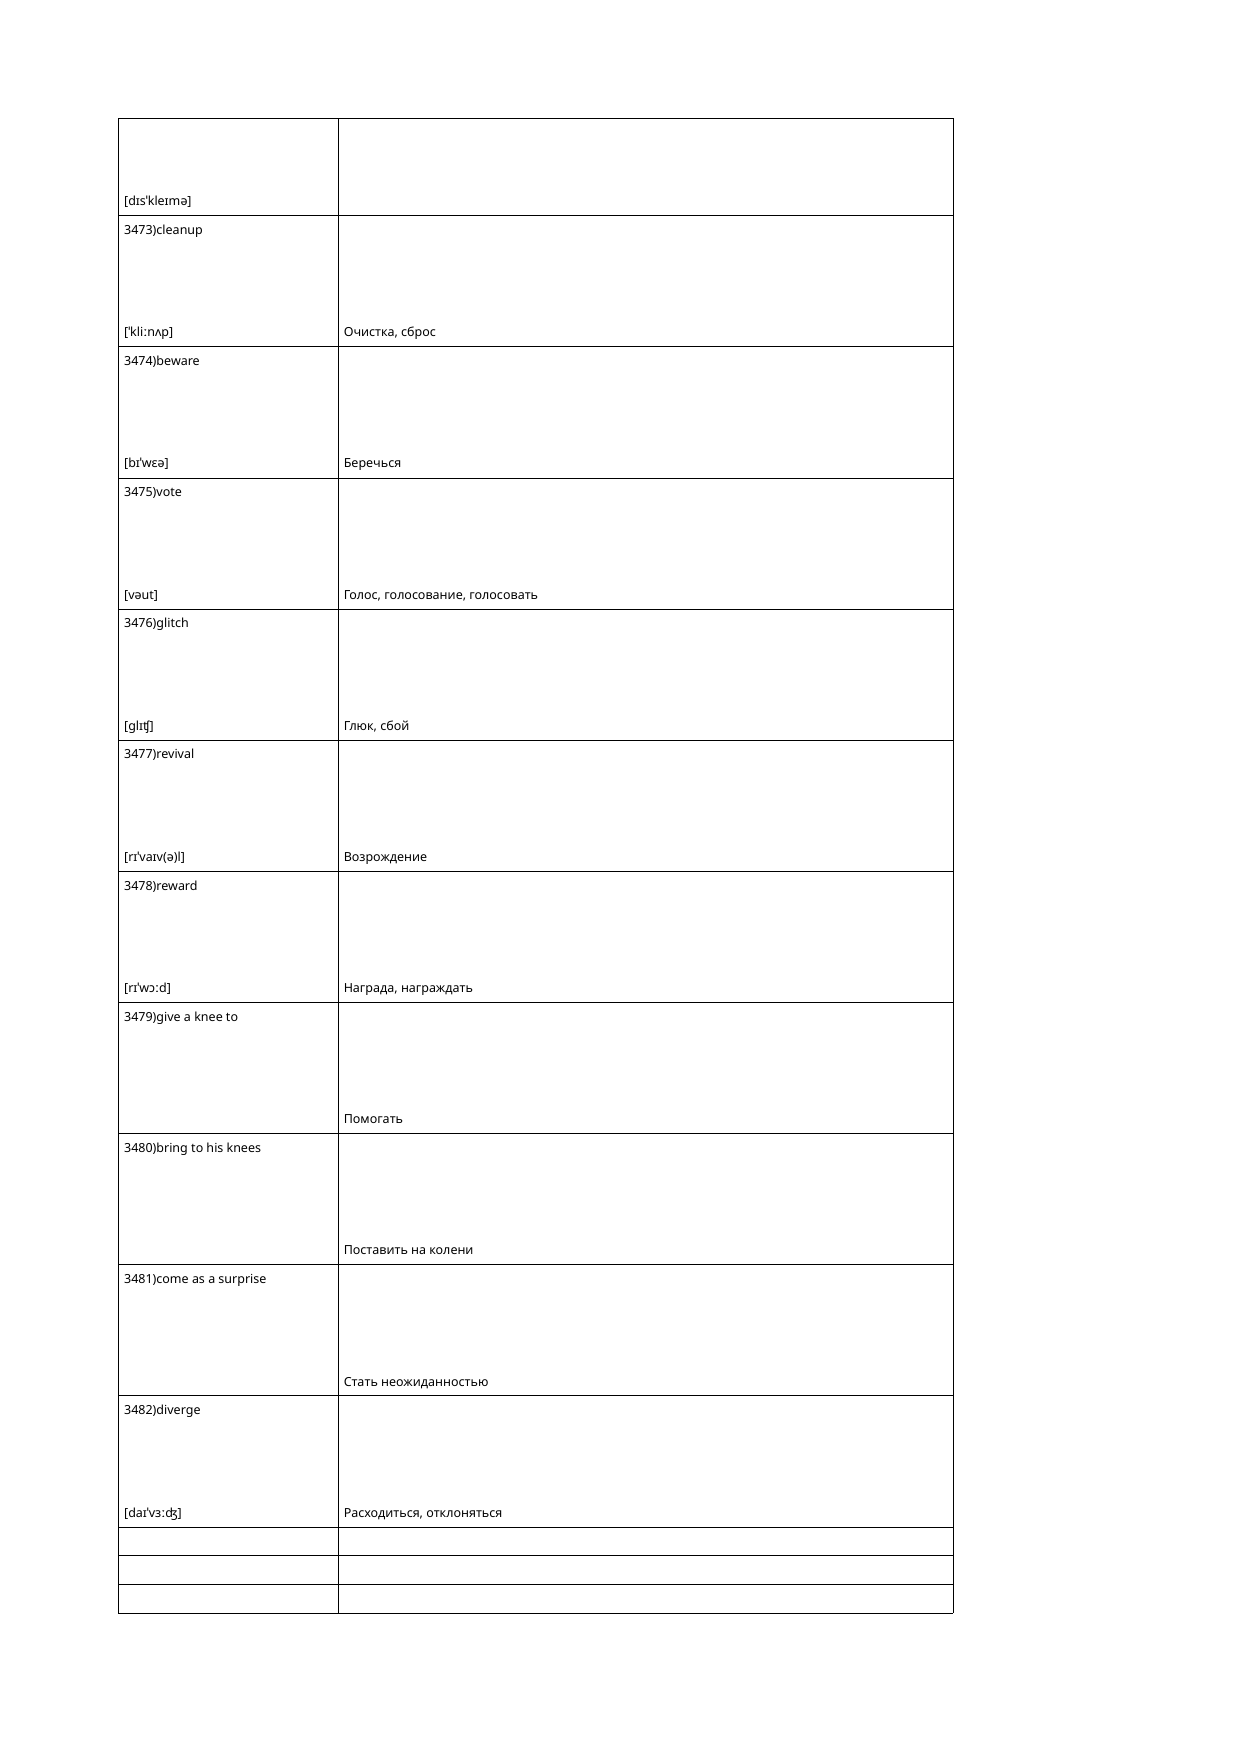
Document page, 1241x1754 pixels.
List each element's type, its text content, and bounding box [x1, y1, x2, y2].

table_cell [339, 1528, 953, 1555]
table_cell 3480)bring to his knees [119, 1134, 338, 1264]
table_cell 3478)reward [rɪˈwɔːd] [119, 872, 338, 1002]
table_cell Глюк, сбой [339, 610, 953, 740]
table_cell Стать неожиданностью [339, 1265, 953, 1395]
table_cell Возрождение [339, 741, 953, 871]
table_cell Очистка, сброс [339, 216, 953, 346]
table_cell 3482)diverge [daɪˈvɜːʤ] [119, 1396, 338, 1527]
table_cell Поставить на колени [339, 1134, 953, 1264]
table_cell Беречься [339, 347, 953, 477]
table_cell Награда, награждать [339, 872, 953, 1002]
table_cell [339, 1556, 953, 1584]
table_cell Помогать [339, 1003, 953, 1133]
table_cell [339, 119, 953, 215]
table_cell [339, 1585, 953, 1612]
table_cell 3481)come as a surprise [119, 1265, 338, 1395]
table_cell 3476)glitch [glɪʧ] [119, 610, 338, 740]
table_cell 3479)give a knee to [119, 1003, 338, 1133]
table_cell Расходиться, отклоняться [339, 1396, 953, 1527]
table_cell 3474)beware [bɪˈwɛə] [119, 347, 338, 477]
table_cell [dɪsˈkleɪmə] [119, 119, 338, 215]
table_cell [119, 1585, 338, 1612]
table_cell 3475)vote [vəut] [119, 479, 338, 608]
table_cell Голос, голосование, голосовать [339, 479, 953, 608]
table_cell [119, 1556, 338, 1584]
table_cell 3477)revival [rɪˈvaɪv(ə)l] [119, 741, 338, 871]
table_cell [119, 1528, 338, 1555]
table_cell 3473)cleanup [ˈkliːnʌp] [119, 216, 338, 346]
